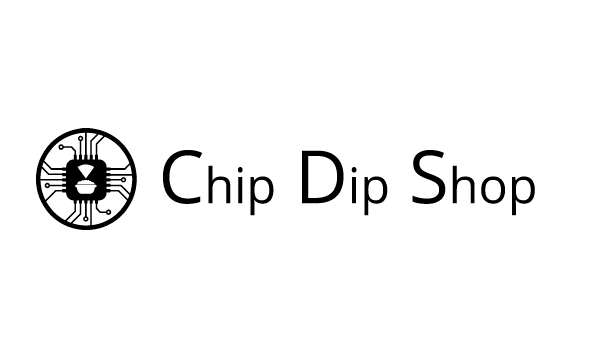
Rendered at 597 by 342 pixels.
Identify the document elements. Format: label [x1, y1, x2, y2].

picture [36, 128, 536, 230]
